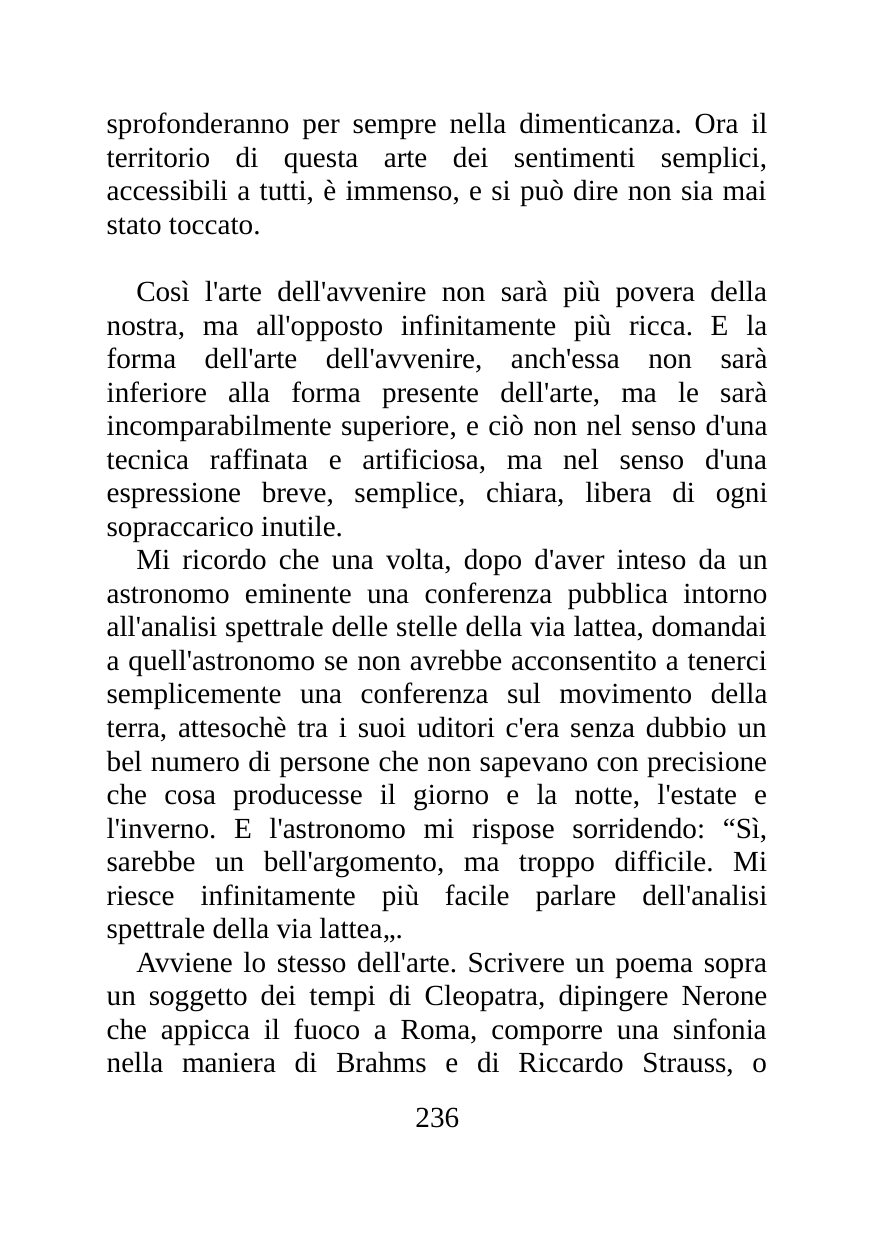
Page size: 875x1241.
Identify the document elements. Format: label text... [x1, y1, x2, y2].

text Mi ricordo che una volta, dopo d'aver inteso da un astronomo eminente una conferenza pubblica intorno all'analisi spettrale delle stelle della via lattea, domandai a quell'astronomo se non avrebbe acconsentito a tenerci semplicemente una conferenza sul movimento della terra, attesochè tra i suoi uditori c'era senza dubbio un bel numero di persone che non sapevano con precisione che cosa producesse il giorno e la notte, l'estate e l'inverno. E l'astronomo mi rispose sorridendo: “Sì, sarebbe un bell'argomento, ma troppo difficile. Mi riesce infinitamente più facile parlare dell'analisi spettrale della via lattea„. [106, 542, 768, 945]
text sprofonderanno per sempre nella dimenticanza. Ora il territorio di questa arte dei sentimenti semplici, accessibili a tutti, è immenso, e si può dire non sia mai stato toccato. [106, 106, 768, 241]
text Così l'arte dell'avvenire non sarà più povera della nostra, ma all'opposto infinitamente più ricca. E la forma dell'arte dell'avvenire, anch'essa non sarà inferiore alla forma presente dell'arte, ma le sarà incomparabilmente superiore, e ciò non nel senso d'una tecnica raffinata e artificiosa, ma nel senso d'una espressione breve, semplice, chiara, libera di ogni sopraccarico inutile. [106, 274, 768, 542]
text Avviene lo stesso dell'arte. Scrivere un poema sopra un soggetto dei tempi di Cleopatra, dipingere Nerone che appicca il fuoco a Roma, comporre una sinfonia nella maniera di Brahms e di Riccardo Strauss, o [106, 945, 768, 1079]
